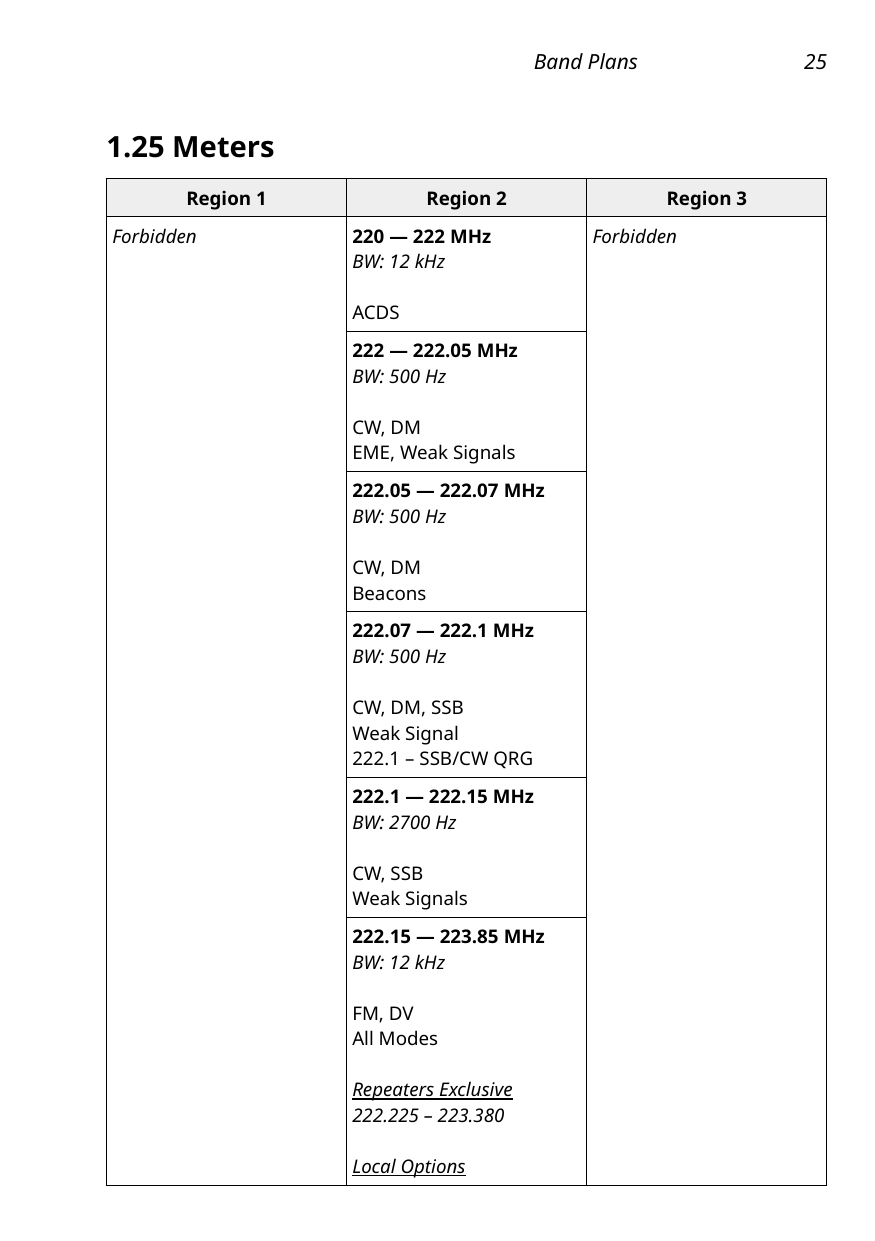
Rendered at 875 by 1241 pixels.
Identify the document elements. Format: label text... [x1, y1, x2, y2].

table_header Region 1 [107, 179, 346, 216]
table_cell 222.07 — 222.1 MHz BW: 500 Hz CW, DM, SSB Weak Signal 222.1 – SSB/CW QRG [347, 612, 586, 777]
table_cell 222.05 — 222.07 MHz BW: 500 Hz CW, DM Beacons [347, 472, 586, 611]
table_cell 222.1 — 222.15 MHz BW: 2700 Hz CW, SSB Weak Signals [347, 778, 586, 917]
table_cell Forbidden [587, 217, 826, 1184]
table_cell 222.15 — 223.85 MHz BW: 12 kHz FM, DV All Modes Repeaters Exclusive 222.225 – 223.380 Local Options [347, 918, 586, 1184]
table_cell Forbidden [107, 217, 346, 1184]
subtitle 1.25 Meters [106, 126, 827, 166]
table_header Region 2 [347, 179, 586, 216]
table_cell 220 — 222 MHz BW: 12 kHz ACDS [347, 217, 586, 331]
table_header Region 3 [587, 179, 826, 216]
table_cell 222 — 222.05 MHz BW: 500 Hz CW, DM EME, Weak Signals [347, 332, 586, 471]
